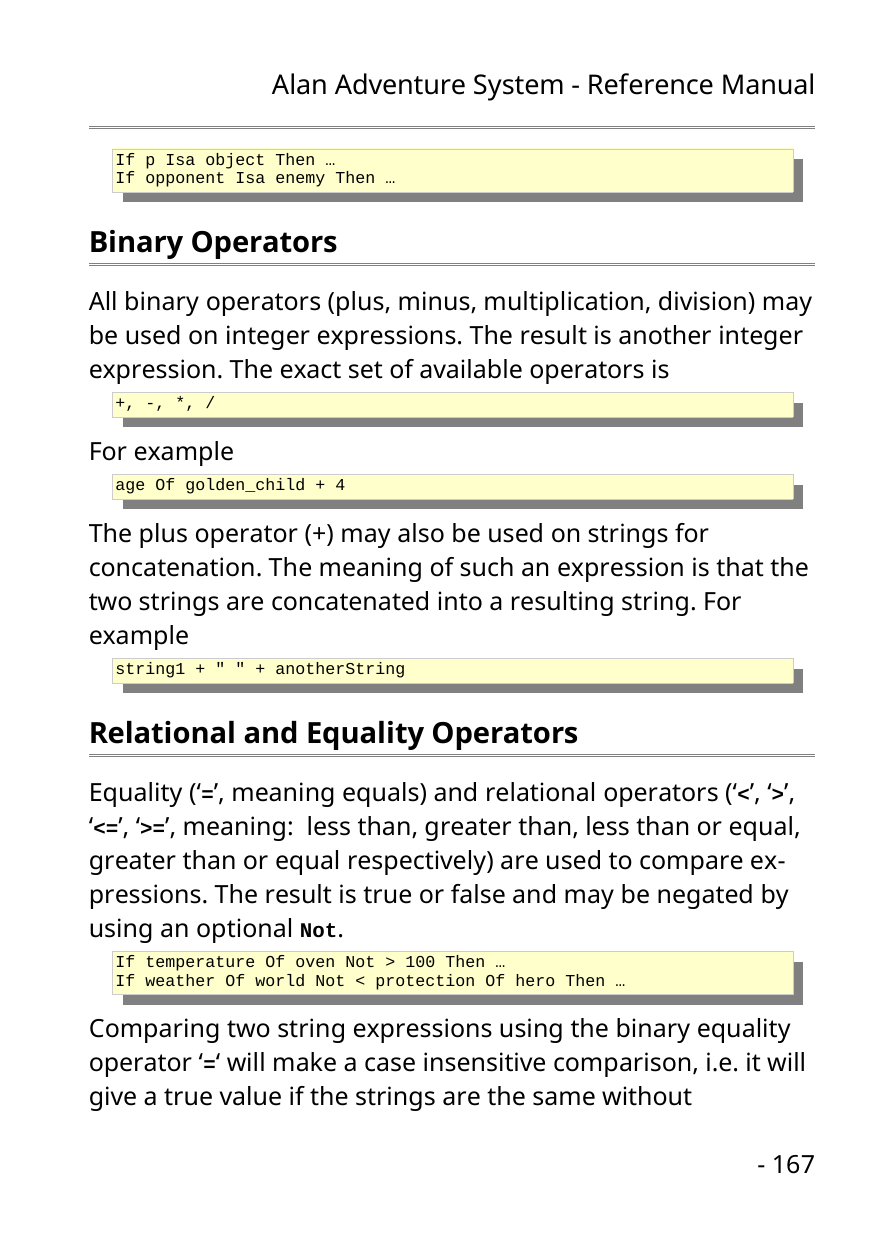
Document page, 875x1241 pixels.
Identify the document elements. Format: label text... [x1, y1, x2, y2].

text If temperature Of oven Not > 100 Then … If weather Of world Not < protection Of hero Then … [113, 952, 793, 994]
text string1 + " " + anotherString [113, 659, 793, 683]
text The plus operator (+) may also be used on strings for concatenation. The meaning of such an expression is that the two strings are concatenated into a resulting string. For example [88, 516, 815, 652]
text For example [88, 434, 815, 468]
text If opponent Isa enemy Then … [113, 167, 793, 192]
text If p Isa object Then … [113, 150, 793, 167]
text age Of golden_child + 4 [113, 475, 793, 499]
subtitle Relational and Equality Operators [88, 712, 815, 756]
text +, -, *, / [113, 393, 793, 417]
subtitle Binary Operators [88, 221, 815, 265]
text Equality (‘=’, meaning equals) and relational operators (‘<’, ‘>’, ‘<=’, ‘>=’, meaning: less than, greater than, less than or equal, greater than or equal respectively) are used to compare ex­pressions. The result is true or false and may be negated by using an op­tional Not. [88, 775, 815, 945]
text All binary operators (plus, minus, multiplication, division) may be used on in­teger expressions. The result is another integer expression. The exact set of available operators is [88, 284, 815, 386]
text Comparing two string expressions using the binary equality operator ‘=‘ will make a case insensitive comparison, i.e. it will give a true value if the strings are the same without [88, 1011, 815, 1113]
